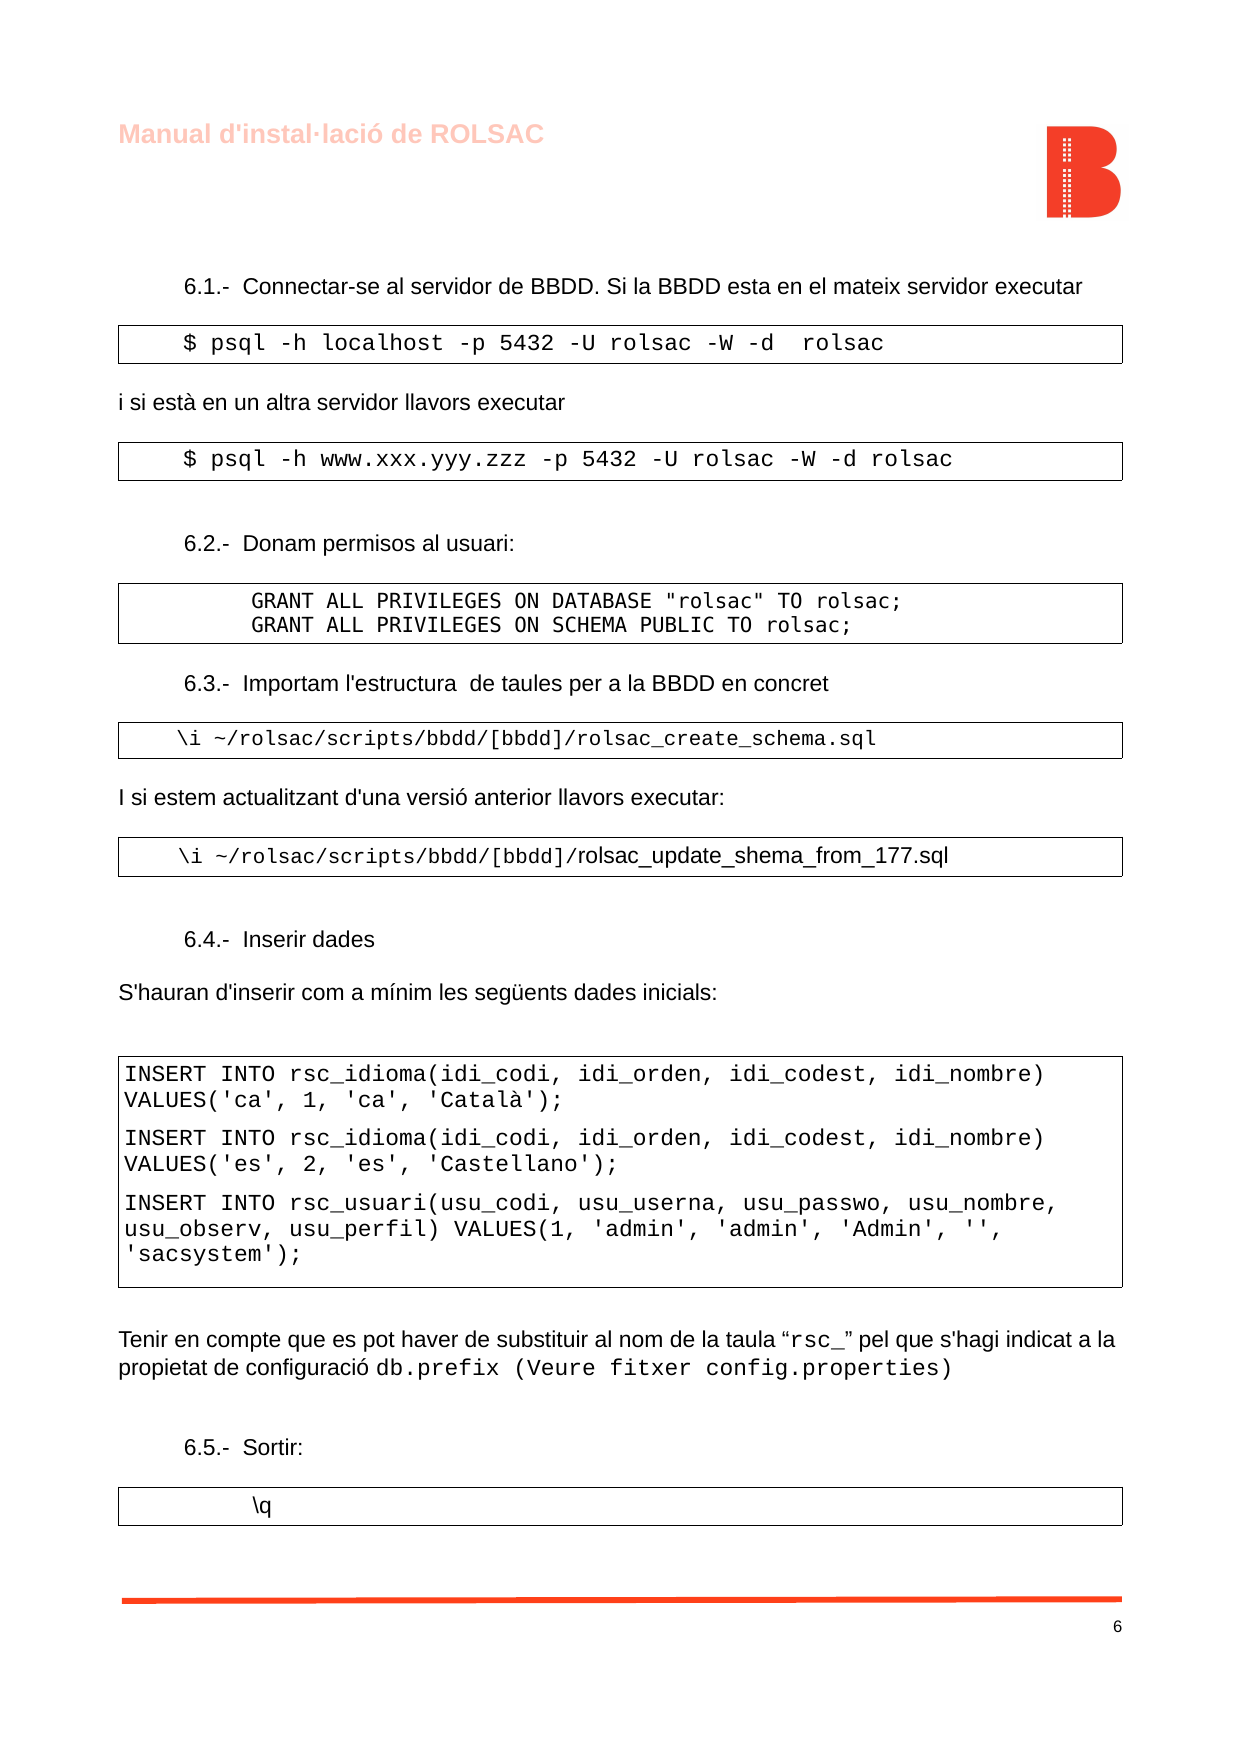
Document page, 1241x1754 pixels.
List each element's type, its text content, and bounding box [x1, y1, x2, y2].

picture [1036, 124, 1130, 221]
table_header INSERT INTO rsc_idioma(idi_codi, idi_orden, idi_codest, idi_nombre) VALUES('ca', 1, 'ca', 'Català'); INSERT INTO rsc_idioma(idi_codi, idi_orden, idi_codest, idi_nombre) VALUES('es', 2, 'es', 'Castellano'); INSERT INTO rsc_usuari(usu_codi, usu_userna, usu_passwo, usu_nombre, usu_observ, usu_perfil) VALUES(1, 'admin', 'admin', 'Admin', '', 'sacsystem'); [119, 1057, 1122, 1287]
list Connectar-se al servidor de BBDD. Si la BBDD esta en el mateix servidor executar [177, 273, 1122, 299]
text i si està en un altra servidor llavors executar [118, 389, 1122, 416]
list Inserir dades [177, 926, 1122, 952]
table_header \q [119, 1488, 1122, 1524]
text S'hauran d'inserir com a mínim les següents dades inicials: [118, 979, 1122, 1005]
table_header \i ~/rolsac/scripts/bbdd/[bbdd]/rolsac_update_shema_from_177.sql [119, 838, 1122, 876]
table_header \i ~/rolsac/scripts/bbdd/[bbdd]/rolsac_create_schema.sql [119, 723, 1122, 757]
table_header $ psql -h localhost -p 5432 -U rolsac -W -d rolsac [119, 326, 1122, 363]
table_header GRANT ALL PRIVILEGES ON DATABASE "rolsac" TO rolsac; GRANT ALL PRIVILEGES ON SCHEMA PUBLIC TO rolsac; [119, 584, 1122, 643]
list Sortir: [177, 1434, 1122, 1460]
text I si estem actualitzant d'una versió anterior llavors executar: [118, 784, 1122, 810]
table_header $ psql -h www.xxx.yyy.zzz -p 5432 -U rolsac -W -d rolsac [119, 443, 1122, 479]
text Tenir en compte que es pot haver de substituir al nom de la taula “rsc_” pel que s'hagi indicat a la propietat de configuració db.prefix (Veure fitxer config.properties) [118, 1326, 1122, 1383]
list Importam l'estructura de taules per a la BBDD en concret [177, 669, 1122, 696]
list Donam permisos al usuari: [177, 530, 1122, 557]
